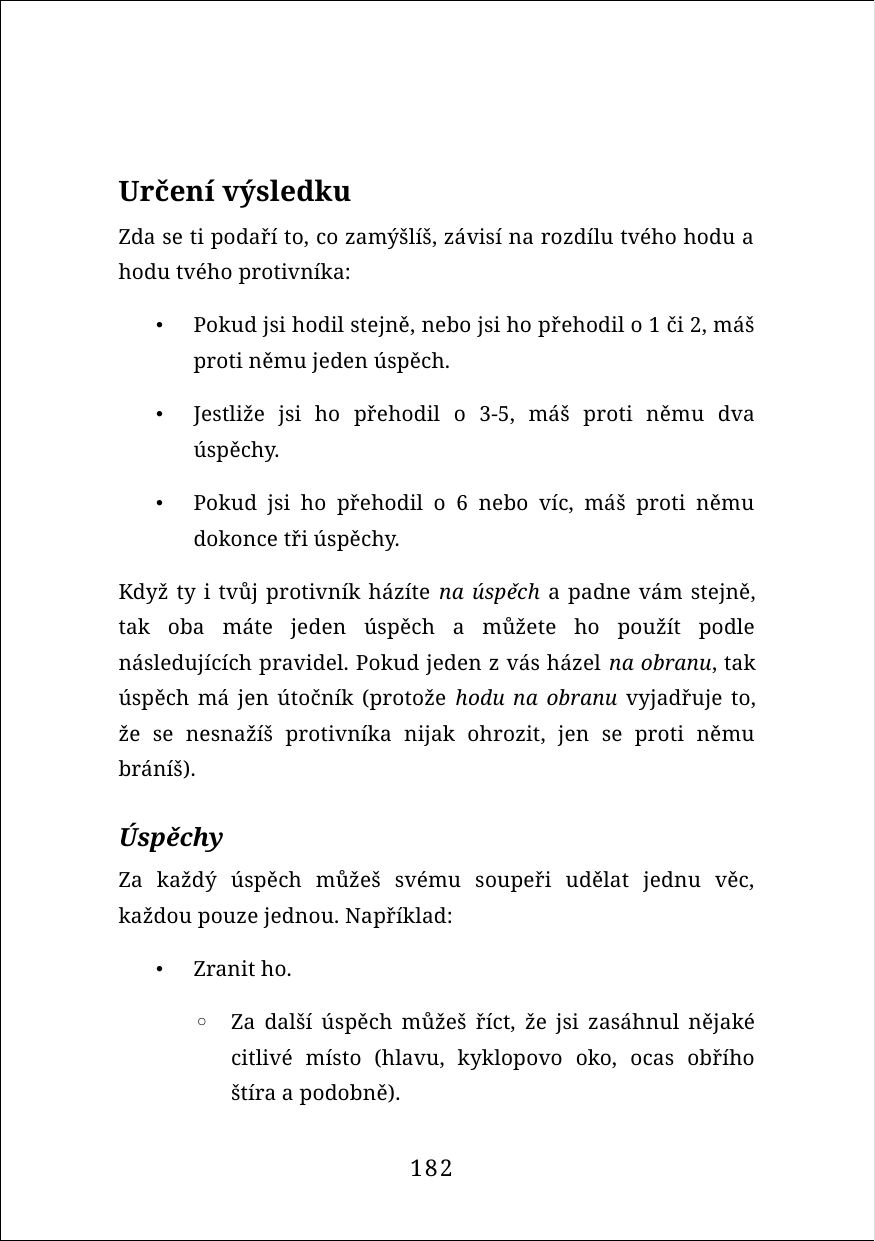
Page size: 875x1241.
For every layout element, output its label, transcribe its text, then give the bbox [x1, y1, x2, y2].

text Zda se ti podaří to, co zamýšlíš, závisí na rozdílu tvého hodu a hodu tvého protivníka: [118, 222, 756, 286]
subtitle Určení výsledku [118, 172, 756, 210]
list Za další úspěch můžeš říct, že jsi zasáhnul nějaké citlivé místo (hlavu, kyklopovo oko, ocas obřího štíra a podobně). [193, 1007, 756, 1107]
text Za každý úspěch můžeš svému soupeři udělat jednu věc, každou pouze jednou. Například: [118, 865, 756, 929]
text Když ty i tvůj protivník házíte na úspěch a padne vám stejně, tak oba máte jeden úspěch a můžete ho použít podle následujících pravidel. Pokud jeden z vás házel na obranu, tak úspěch má jen útočník (protože hodu na obranu vyjadřuje to, že se nesnažíš protivníka nijak ohrozit, jen se proti němu bráníš). [118, 577, 756, 783]
list Zranit ho. [156, 954, 756, 982]
list Jestliže jsi ho přehodil o 3-5, máš proti němu dva úspěchy. [156, 399, 756, 463]
subtitle Úspěchy [118, 819, 756, 853]
list Pokud jsi ho přehodil o 6 nebo víc, máš proti němu dokonce tři úspěchy. [156, 488, 756, 552]
list Pokud jsi hodil stejně, nebo jsi ho přehodil o 1 či 2, máš proti němu jeden úspěch. [156, 311, 756, 374]
